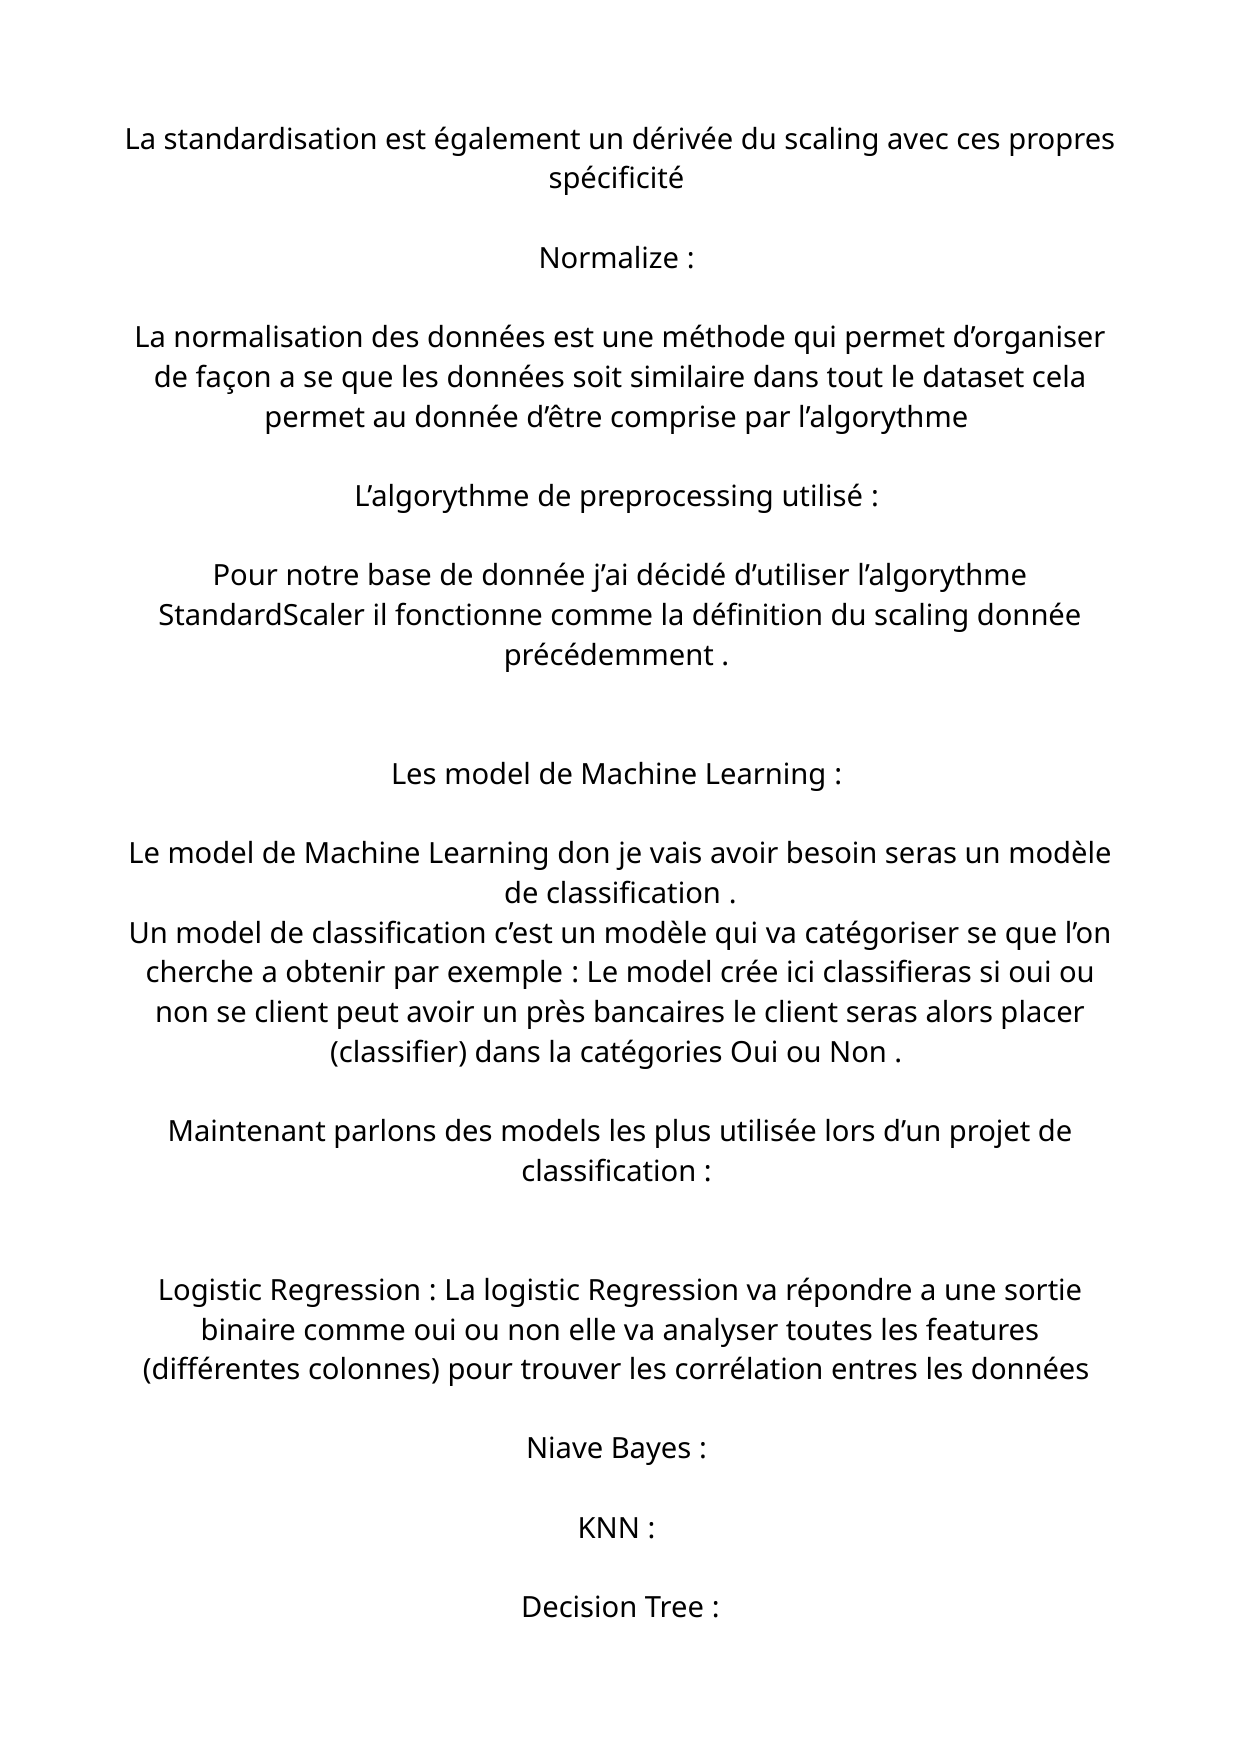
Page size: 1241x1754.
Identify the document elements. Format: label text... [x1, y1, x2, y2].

text Le model de Machine Learning don je vais avoir besoin seras un modèle de classification . [118, 832, 1122, 912]
text KNN : [118, 1507, 1122, 1547]
text La normalisation des données est une méthode qui permet d’organiser de façon a se que les données soit similaire dans tout le dataset cela permet au donnée d’être comprise par l’algorythme [118, 317, 1122, 436]
text L’algorythme de preprocessing utilisé : [118, 475, 1122, 515]
text Niave Bayes : [118, 1428, 1122, 1467]
text Logistic Regression : La logistic Regression va répondre a une sortie binaire comme oui ou non elle va analyser toutes les features (différentes colonnes) pour trouver les corrélation entres les données [118, 1269, 1122, 1388]
text Normalize : [118, 237, 1122, 277]
text Les model de Machine Learning : [118, 753, 1122, 793]
text Maintenant parlons des models les plus utilisée lors d’un projet de classification : [118, 1110, 1122, 1190]
text Decision Tree : [118, 1587, 1122, 1626]
text Pour notre base de donnée j’ai décidé d’utiliser l’algorythme StandardScaler il fonctionne comme la définition du scaling donnée précédemment . [118, 555, 1122, 674]
text La standardisation est également un dérivée du scaling avec ces propres spécificité [118, 118, 1122, 197]
text Un model de classification c’est un modèle qui va catégoriser se que l’on cherche a obtenir par exemple : Le model crée ici classifieras si oui ou non se client peut avoir un près bancaires le client seras alors placer (classifier) dans la catégories Oui ou Non . [118, 912, 1122, 1071]
